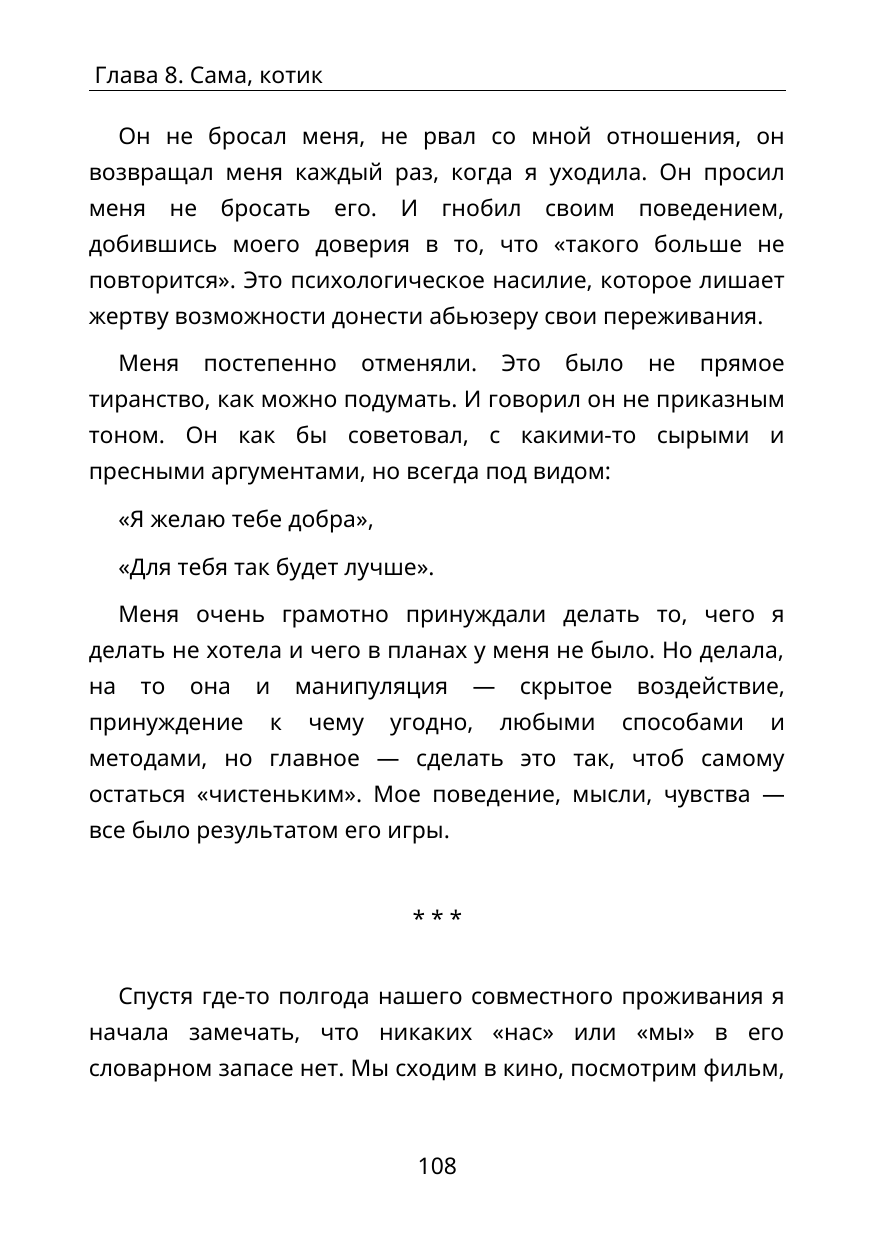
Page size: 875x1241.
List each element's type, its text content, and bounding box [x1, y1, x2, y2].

text Меня постепенно отменяли. Это было не прямое тиранство, как можно подумать. И говорил он не приказным тоном. Он как бы советовал, с какими-то сырыми и пресными аргументами, но всегда под видом: [88, 347, 786, 486]
text Он не бросал меня, не рвал со мной отношения, он возвращал меня каждый раз, когда я уходила. Он просил меня не бросать его. И гнобил своим поведением, добившись моего доверия в то, что «такого больше не повторится». Это психологическое насилие, которое лишает жертву возможности донести абьюзеру свои переживания. [88, 120, 786, 331]
text Меня очень грамотно принуждали делать то, чего я делать не хотела и чего в планах у меня не было. Но делала, на то она и манипуляция — скрытое воздействие, принуждение к чему угодно, любыми способами и методами, но главное — сделать это так, чтоб самому остаться «чистеньким». Мое поведение, мысли, чувства — все было результатом его игры. [88, 598, 786, 845]
subtitle * * * [88, 903, 786, 934]
text «Я желаю тебе добра», [88, 503, 786, 534]
text «Для тебя так будет лучше». [88, 551, 786, 582]
text Спустя где-то полгода нашего совместного проживания я начала замечать, что никаких «нас» или «мы» в его словарном запасе нет. Мы сходим в кино, посмотрим фильм, [88, 980, 786, 1083]
